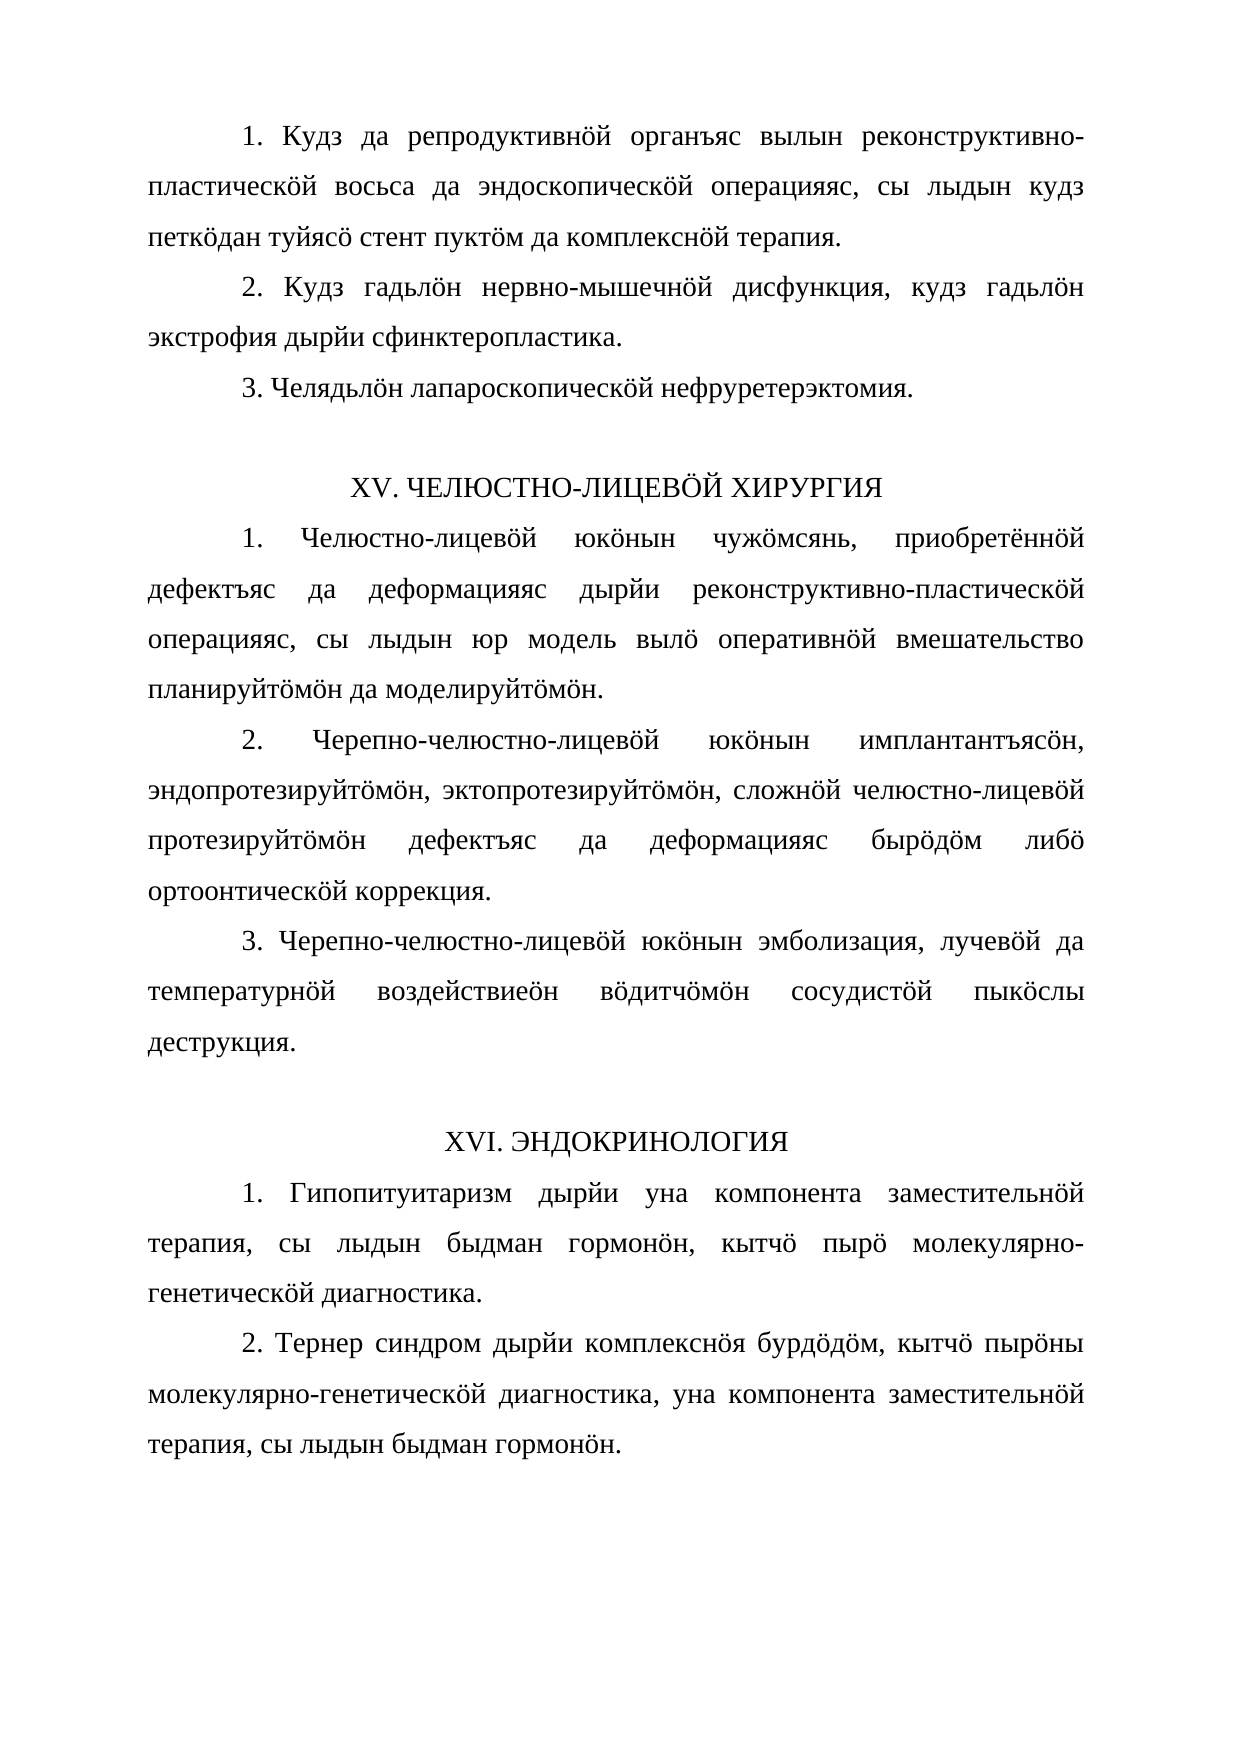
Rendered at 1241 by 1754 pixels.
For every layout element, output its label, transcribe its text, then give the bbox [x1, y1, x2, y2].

text 2. Черепно-челюстно-лицевöй юкöнын имплантантъясöн, эндопротезируйтöмöн, эктопротезируйтöмöн, сложнöй челюстно-лицевöй протезируйтöмöн дефектъяс да деформацияяс бырöдöм либö ортоонтическöй коррекция. [148, 722, 1085, 906]
text 1. Гипопитуитаризм дырйи уна компонента заместительнöй терапия, сы лыдын быдман гормонöн, кытчö пырö молекулярно-генетическöй диагностика. [148, 1175, 1085, 1309]
text 2. Кудз гадьлöн нервно-мышечнöй дисфункция, кудз гадьлöн экстрофия дырйи сфинктеропластика. [148, 269, 1085, 353]
text 1. Кудз да репродуктивнöй органъяс вылын реконструктивно-пластическöй восьса да эндоскопическöй операцияяс, сы лыдын кудз петкöдан туйясö стент пуктöм да комплекснöй терапия. [148, 118, 1085, 252]
text XVI. ЭНДОКРИНОЛОГИЯ [148, 1124, 1085, 1158]
text XV. ЧЕЛЮСТНО-ЛИЦЕВÖЙ ХИРУРГИЯ [148, 470, 1085, 504]
text 3. Черепно-челюстно-лицевöй юкöнын эмболизация, лучевöй да температурнöй воздействиеöн вöдитчöмöн сосудистöй пыкöслы деструкция. [148, 923, 1085, 1057]
text 3. Челядьлöн лапароскопическöй нефруретерэктомия. [148, 370, 1085, 403]
text 2. Тернер синдром дырйи комплекснöя бурдöдöм, кытчö пырöны молекулярно-генетическöй диагностика, уна компонента заместительнöй терапия, сы лыдын быдман гормонöн. [148, 1326, 1085, 1460]
text 1. Челюстно-лицевöй юкöнын чужöмсянь, приобретённöй дефектъяс да деформацияяс дырйи реконструктивно-пластическöй операцияяс, сы лыдын юр модель вылö оперативнöй вмешательство планируйтöмöн да моделируйтöмöн. [148, 521, 1085, 705]
